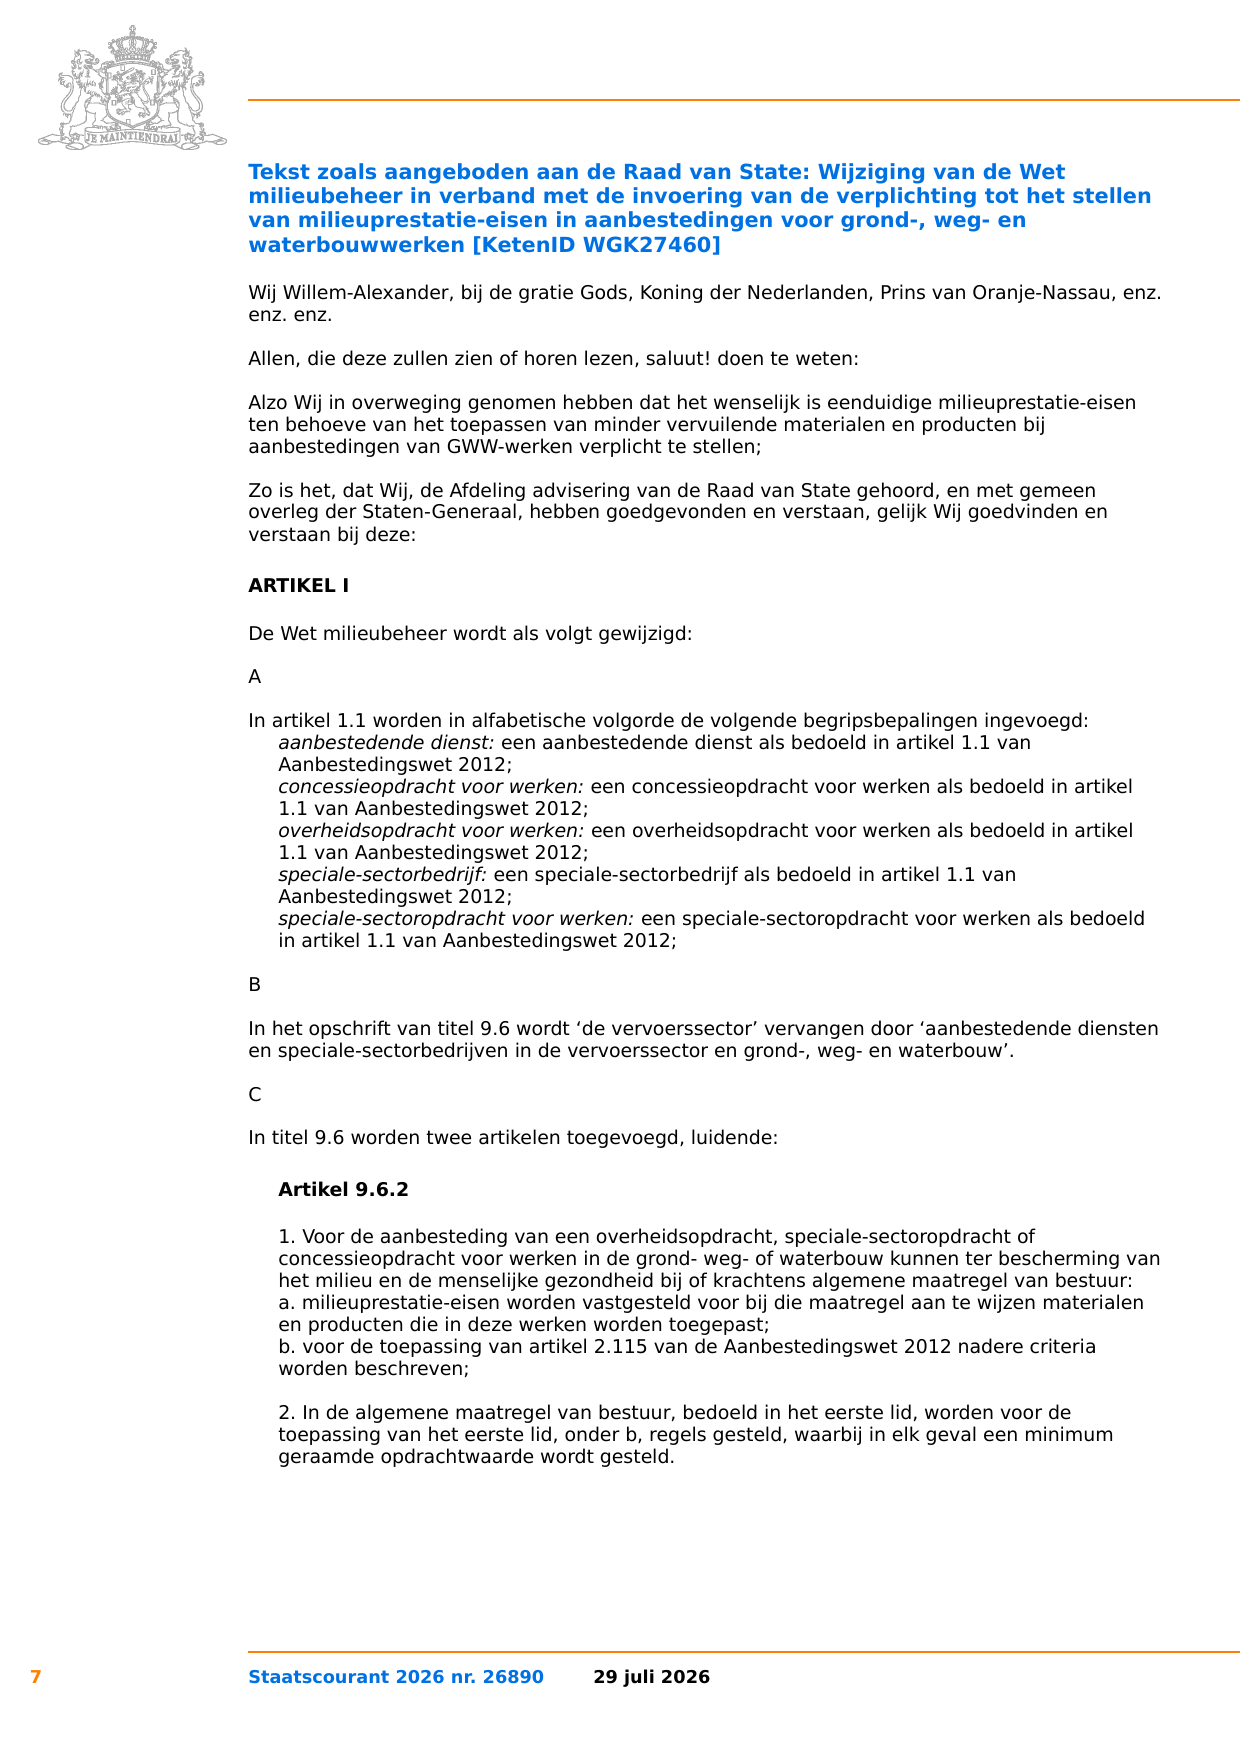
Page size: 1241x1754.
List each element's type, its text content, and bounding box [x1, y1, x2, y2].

picture [38, 25, 227, 150]
text In het opschrift van titel 9.6 wordt ‘de vervoerssector’ vervangen door ‘aanbestedende diensten en speciale-sectorbedrijven in de vervoerssector en grond-, weg- en waterbouw’. [248, 1018, 1163, 1062]
text C [248, 1083, 1163, 1105]
text b. voor de toepassing van artikel 2.115 van de Aanbestedingswet 2012 nadere criteria worden beschreven; [278, 1336, 1163, 1380]
text overheidsopdracht voor werken: een overheidsopdracht voor werken als bedoeld in artikel 1.1 van Aanbestedingswet 2012; [278, 820, 1163, 864]
text aanbestedende dienst: een aanbestedende dienst als bedoeld in artikel 1.1 van Aanbestedingswet 2012; [278, 732, 1163, 776]
subtitle ARTIKEL I [248, 575, 1163, 597]
text 1. Voor de aanbesteding van een overheidsopdracht, speciale-sectoropdracht of concessieopdracht voor werken in de grond- weg- of waterbouw kunnen ter bescherming van het milieu en de menselijke gezondheid bij of krachtens algemene maatregel van bestuur: [278, 1226, 1163, 1292]
subtitle Artikel 9.6.2 [278, 1179, 1163, 1201]
text Zo is het, dat Wij, de Afdeling advisering van de Raad van State gehoord, en met gemeen overleg der Staten-Generaal, hebben goedgevonden en verstaan, gelijk Wij goedvinden en verstaan bij deze: [248, 479, 1163, 545]
text A [248, 666, 1163, 688]
text In artikel 1.1 worden in alfabetische volgorde de volgende begripsbepalingen ingevoegd: [248, 710, 1163, 732]
text Allen, die deze zullen zien of horen lezen, saluut! doen te weten: [248, 348, 1163, 370]
text concessieopdracht voor werken: een concessieopdracht voor werken als bedoeld in artikel 1.1 van Aanbestedingswet 2012; [278, 776, 1163, 820]
text speciale-sectoropdracht voor werken: een speciale-sectoropdracht voor werken als bedoeld in artikel 1.1 van Aanbestedingswet 2012; [278, 908, 1163, 952]
text a. milieuprestatie-eisen worden vastgesteld voor bij die maatregel aan te wijzen materialen en producten die in deze werken worden toegepast; [278, 1292, 1163, 1336]
subtitle Tekst zoals aangeboden aan de Raad van State: Wijziging van de Wet milieubeheer in verband met de invoering van de verplichting tot het stellen van milieuprestatie-eisen in aanbestedingen voor grond-, weg- en waterbouwwerken [KetenID WGK27460] [248, 160, 1163, 257]
text De Wet milieubeheer wordt als volgt gewijzigd: [248, 622, 1163, 644]
text Alzo Wij in overweging genomen hebben dat het wenselijk is eenduidige milieuprestatie-eisen ten behoeve van het toepassen van minder vervuilende materialen en producten bij aanbestedingen van GWW-werken verplicht te stellen; [248, 392, 1163, 458]
text In titel 9.6 worden twee artikelen toegevoegd, luidende: [248, 1127, 1163, 1149]
text B [248, 974, 1163, 996]
text speciale-sectorbedrijf: een speciale-sectorbedrijf als bedoeld in artikel 1.1 van Aanbestedingswet 2012; [278, 864, 1163, 908]
text Wij Willem-Alexander, bij de gratie Gods, Koning der Nederlanden, Prins van Oranje-Nassau, enz. enz. enz. [248, 282, 1163, 326]
text 2. In de algemene maatregel van bestuur, bedoeld in het eerste lid, worden voor de toepassing van het eerste lid, onder b, regels gesteld, waarbij in elk geval een minimum geraamde opdrachtwaarde wordt gesteld. [278, 1402, 1163, 1468]
